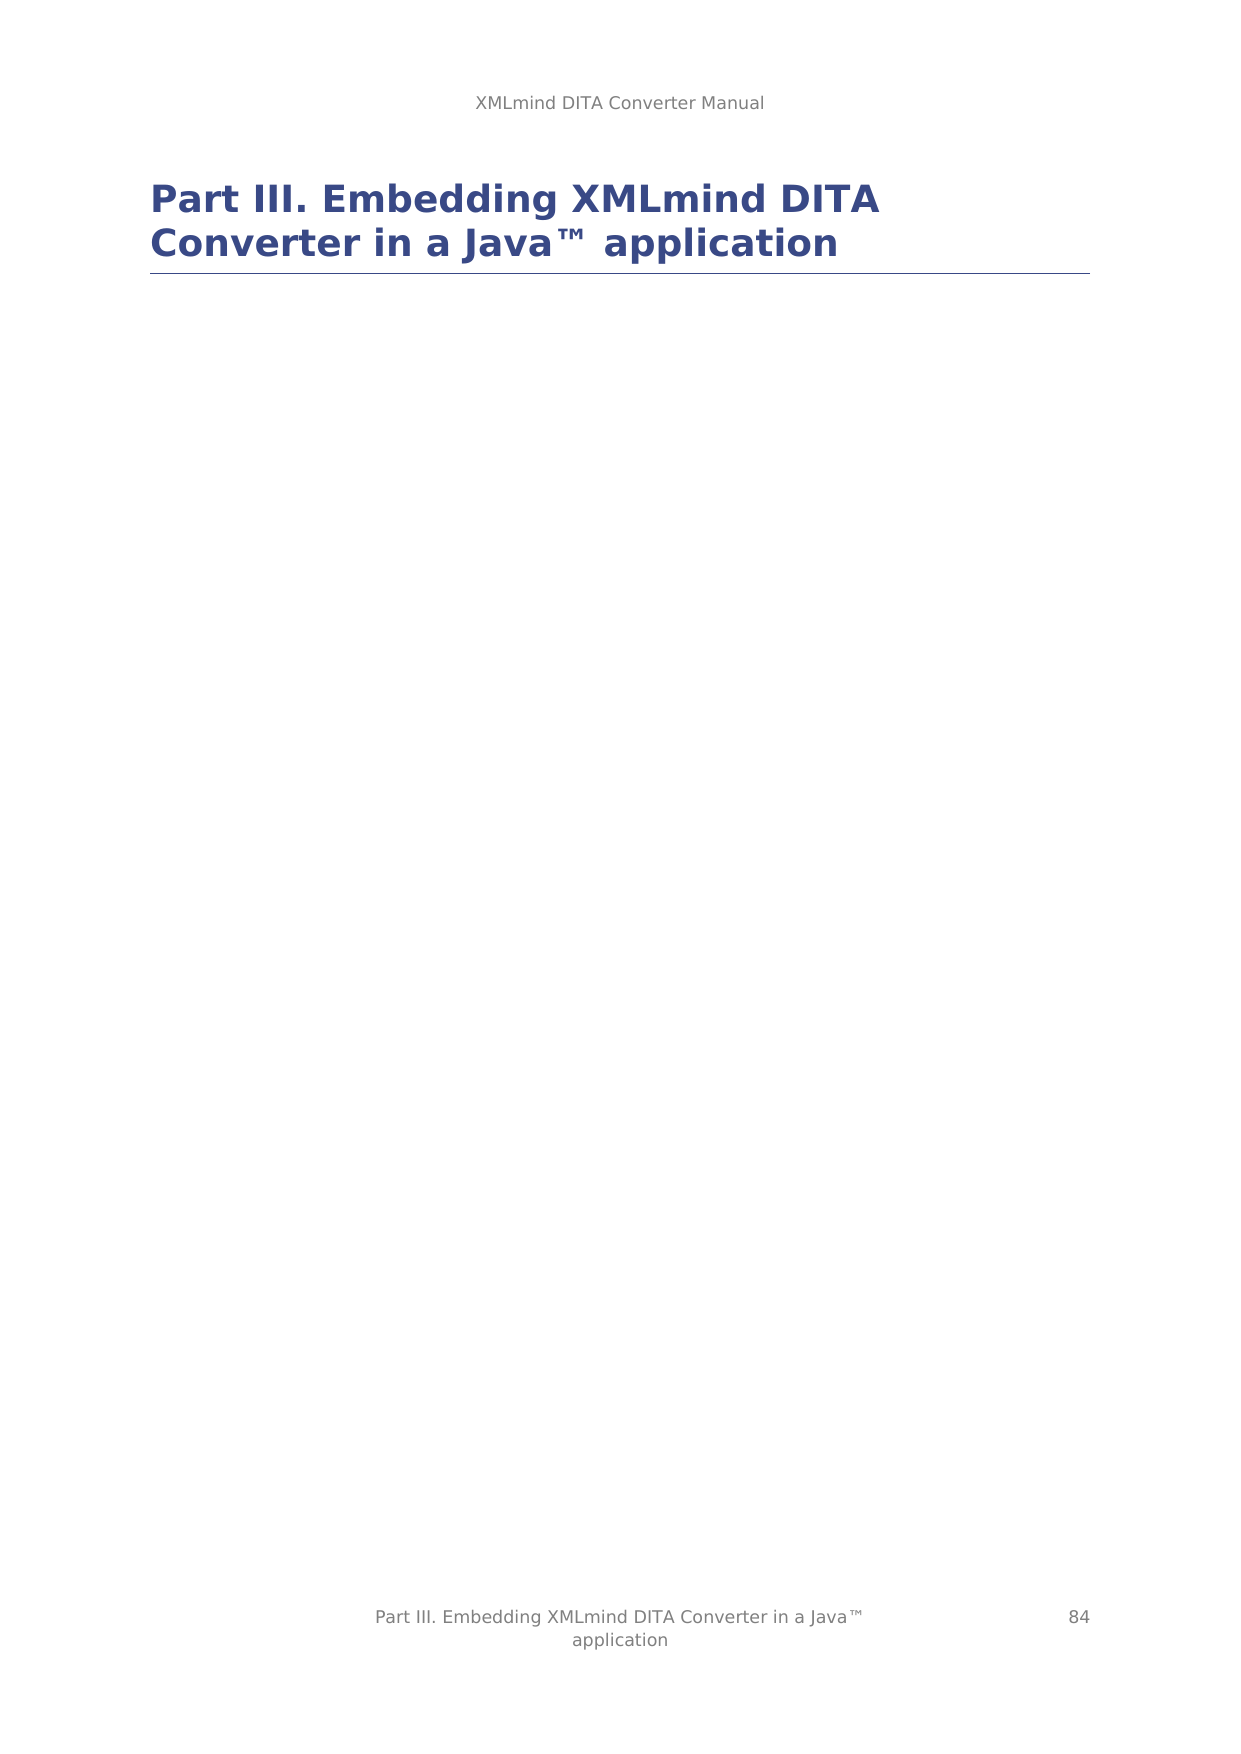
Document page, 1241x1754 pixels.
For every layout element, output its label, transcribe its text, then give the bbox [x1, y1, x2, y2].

subtitle Part III. Embedding XMLmind DITA Converter in a Java™ application [150, 178, 1090, 273]
